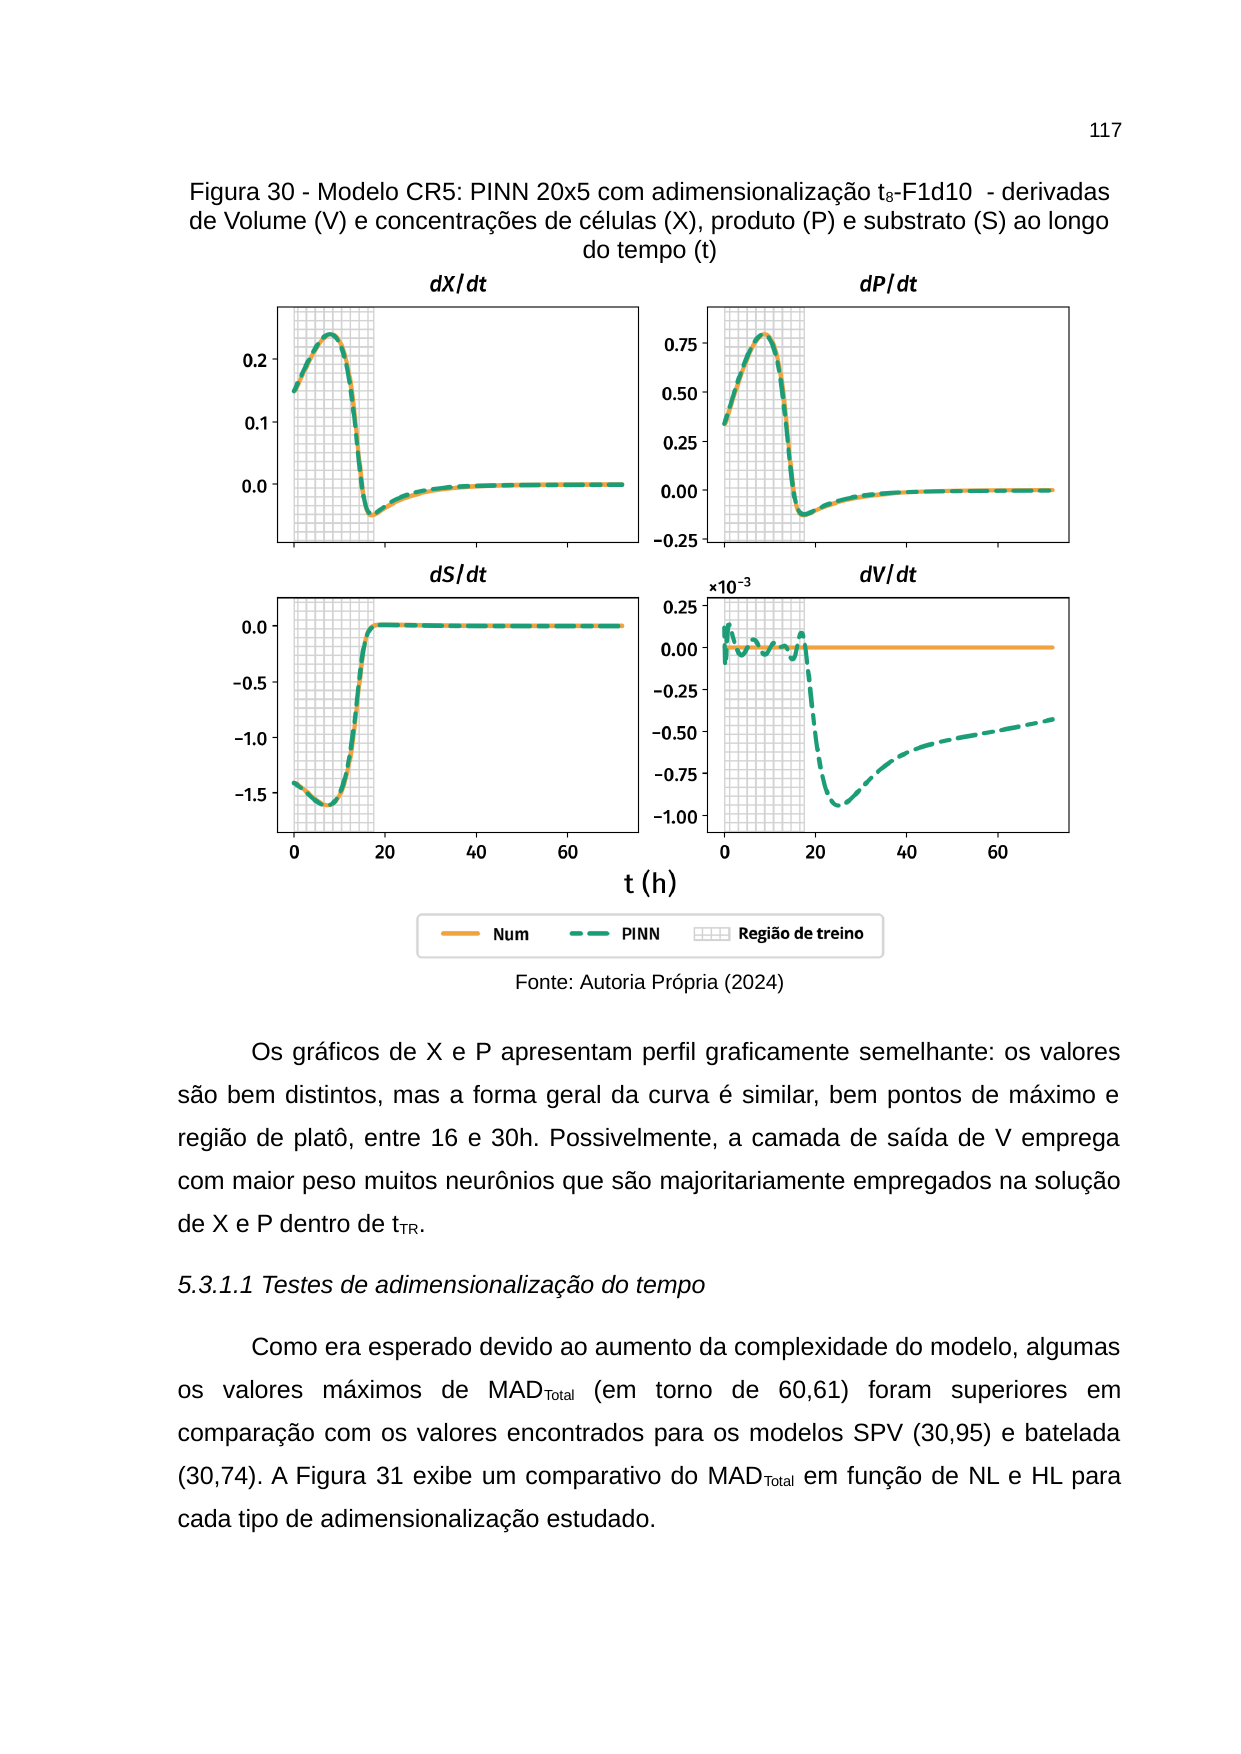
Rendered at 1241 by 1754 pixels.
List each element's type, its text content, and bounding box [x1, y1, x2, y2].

picture [196, 263, 1104, 970]
text Como era esperado devido ao aumento da complexidade do modelo, algumas os valores máximos de MADTotal (em torno de 60,61) foram superiores em comparação com os valores encontrados para os modelos SPV (30,95) e batelada (30,74). A Figura 31 exibe um comparativo do MADTotal em função de NL e HL para cada tipo de adimensionalização estudado. [177, 1332, 1122, 1533]
text Fonte: Autoria Própria (2024) [177, 970, 1122, 994]
subtitle Testes de adimensionalização do tempo [177, 1270, 1122, 1299]
text Figura 30 - Modelo CR5: PINN 20x5 com adimensionalização t8-F1d10 - derivadas de Volume (V) e concentrações de células (X), produto (P) e substrato (S) ao longo do tempo (t) [177, 177, 1122, 263]
text Os gráficos de X e P apresentam perfil graficamente semelhante: os valores são bem distintos, mas a forma geral da curva é similar, bem pontos de máximo e região de platô, entre 16 e 30h. Possivelmente, a camada de saída de V emprega com maior peso muitos neurônios que são majoritariamente empregados na solução de X e P dentro de tTR. [177, 1037, 1122, 1238]
